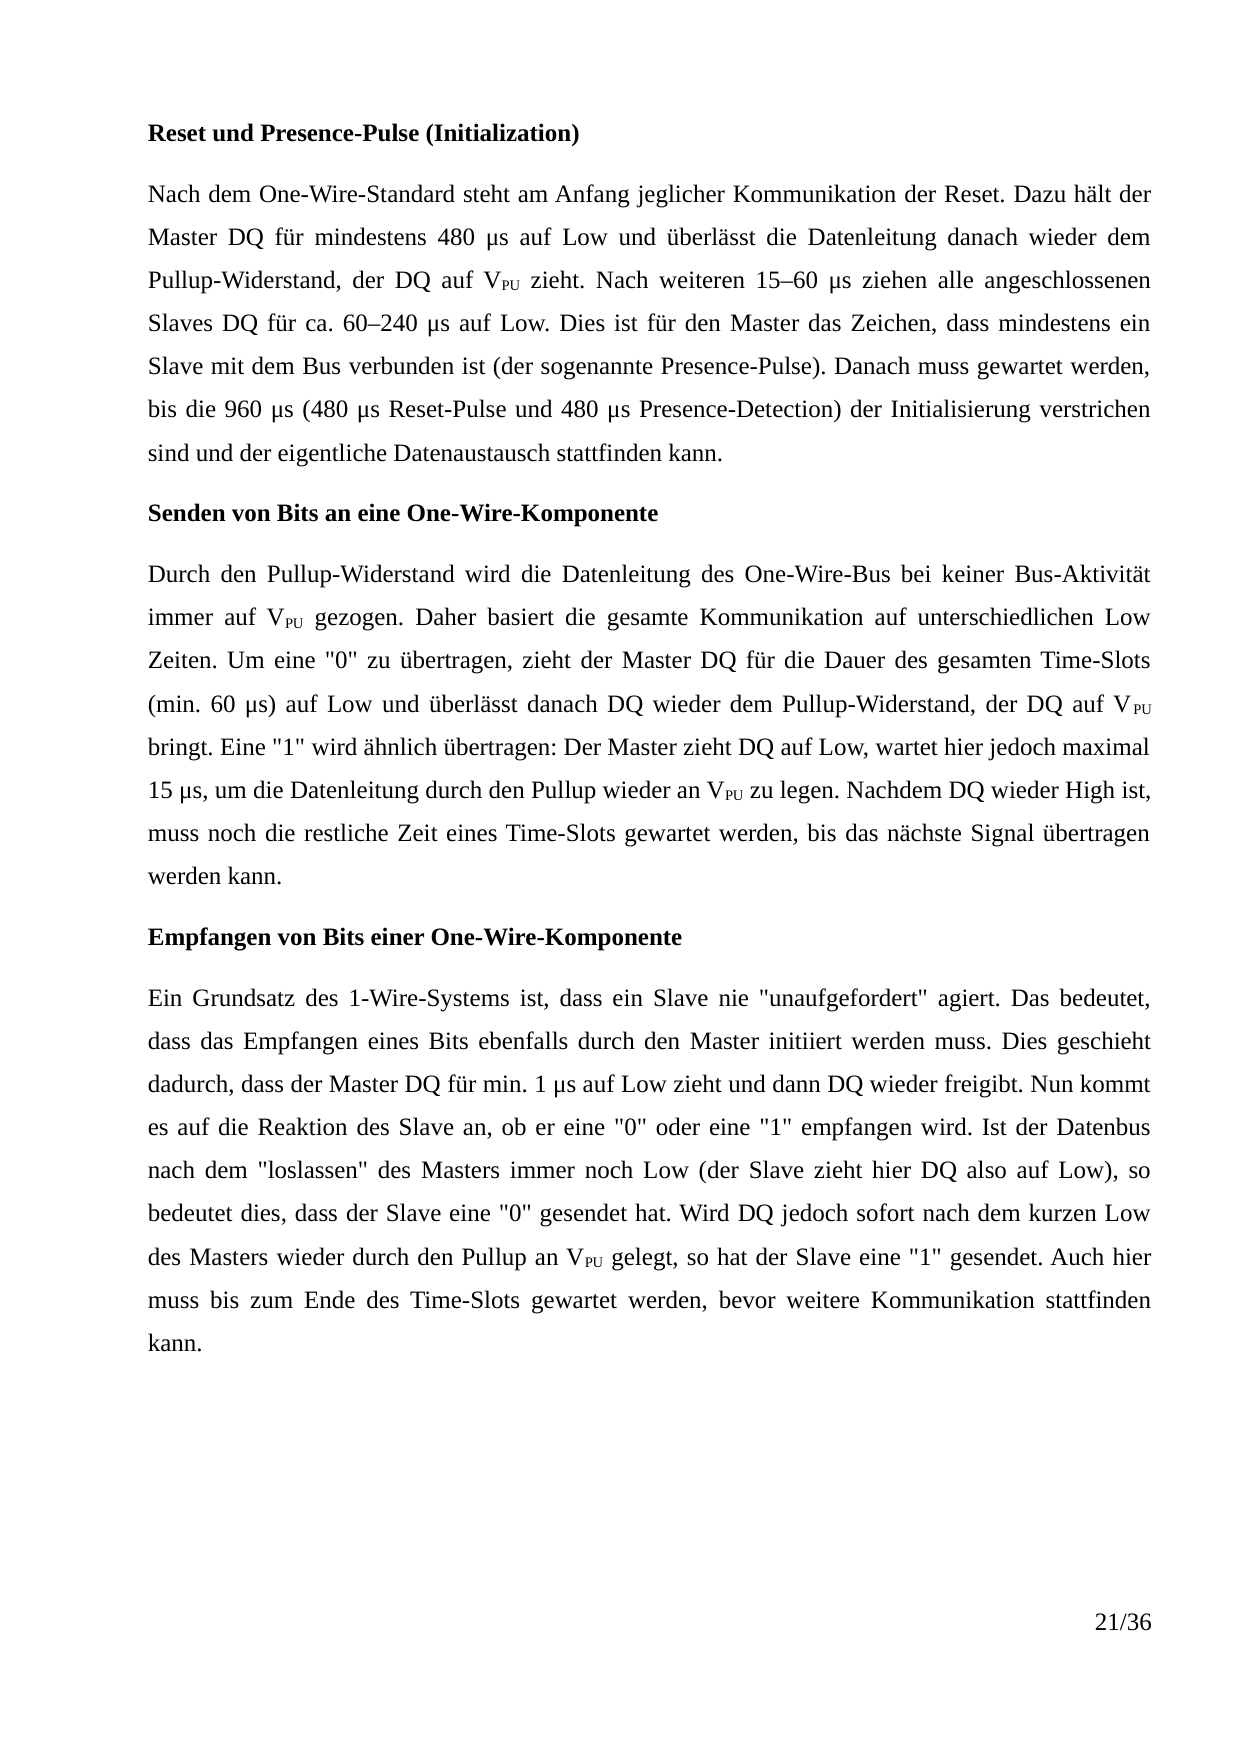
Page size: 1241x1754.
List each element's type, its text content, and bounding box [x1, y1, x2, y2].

text Nach dem One-Wire-Standard steht am Anfang jeglicher Kommunikation der Reset. Dazu hält der Master DQ für mindestens 480 μs auf Low und überlässt die Datenleitung danach wieder dem Pullup-Widerstand, der DQ auf VPU zieht. Nach weiteren 15–60 μs ziehen alle angeschlossenen Slaves DQ für ca. 60–240 μs auf Low. Dies ist für den Master das Zeichen, dass mindestens ein Slave mit dem Bus verbunden ist (der sogenannte Presence-Pulse). Danach muss gewartet werden, bis die 960 μs (480 μs Reset-Pulse und 480 μs Presence-Detection) der Initialisierung verstrichen sind und der eigentliche Datenaustausch stattfinden kann. [148, 179, 1152, 466]
text Durch den Pullup-Widerstand wird die Datenleitung des One-Wire-Bus bei keiner Bus-Aktivität immer auf VPU gezogen. Daher basiert die gesamte Kommunikation auf unterschiedlichen Low Zeiten. Um eine "0" zu übertragen, zieht der Master DQ für die Dauer des gesamten Time-Slots (min. 60 μs) auf Low und überlässt danach DQ wieder dem Pullup-Widerstand, der DQ auf VPU bringt. Eine "1" wird ähnlich übertragen: Der Master zieht DQ auf Low, wartet hier jedoch maximal 15 μs, um die Datenleitung durch den Pullup wieder an VPU zu legen. Nachdem DQ wieder High ist, muss noch die restliche Zeit eines Time-Slots gewartet werden, bis das nächste Signal übertragen werden kann. [148, 559, 1152, 890]
text Empfangen von Bits einer One-Wire-Komponente [148, 922, 1152, 951]
text Senden von Bits an eine One-Wire-Komponente [148, 498, 1152, 527]
text Reset und Presence-Pulse (Initialization) [148, 118, 1152, 147]
text Ein Grundsatz des 1-Wire-Systems ist, dass ein Slave nie "unaufgefordert" agiert. Das bedeutet, dass das Empfangen eines Bits ebenfalls durch den Master initiiert werden muss. Dies geschieht dadurch, dass der Master DQ für min. 1 μs auf Low zieht und dann DQ wieder freigibt. Nun kommt es auf die Reaktion des Slave an, ob er eine "0" oder eine "1" empfangen wird. Ist der Datenbus nach dem "loslassen" des Masters immer noch Low (der Slave zieht hier DQ also auf Low), so bedeutet dies, dass der Slave eine "0" gesendet hat. Wird DQ jedoch sofort nach dem kurzen Low des Masters wieder durch den Pullup an VPU gelegt, so hat der Slave eine "1" gesendet. Auch hier muss bis zum Ende des Time-Slots gewartet werden, bevor weitere Kommunikation stattfinden kann. [148, 983, 1152, 1357]
